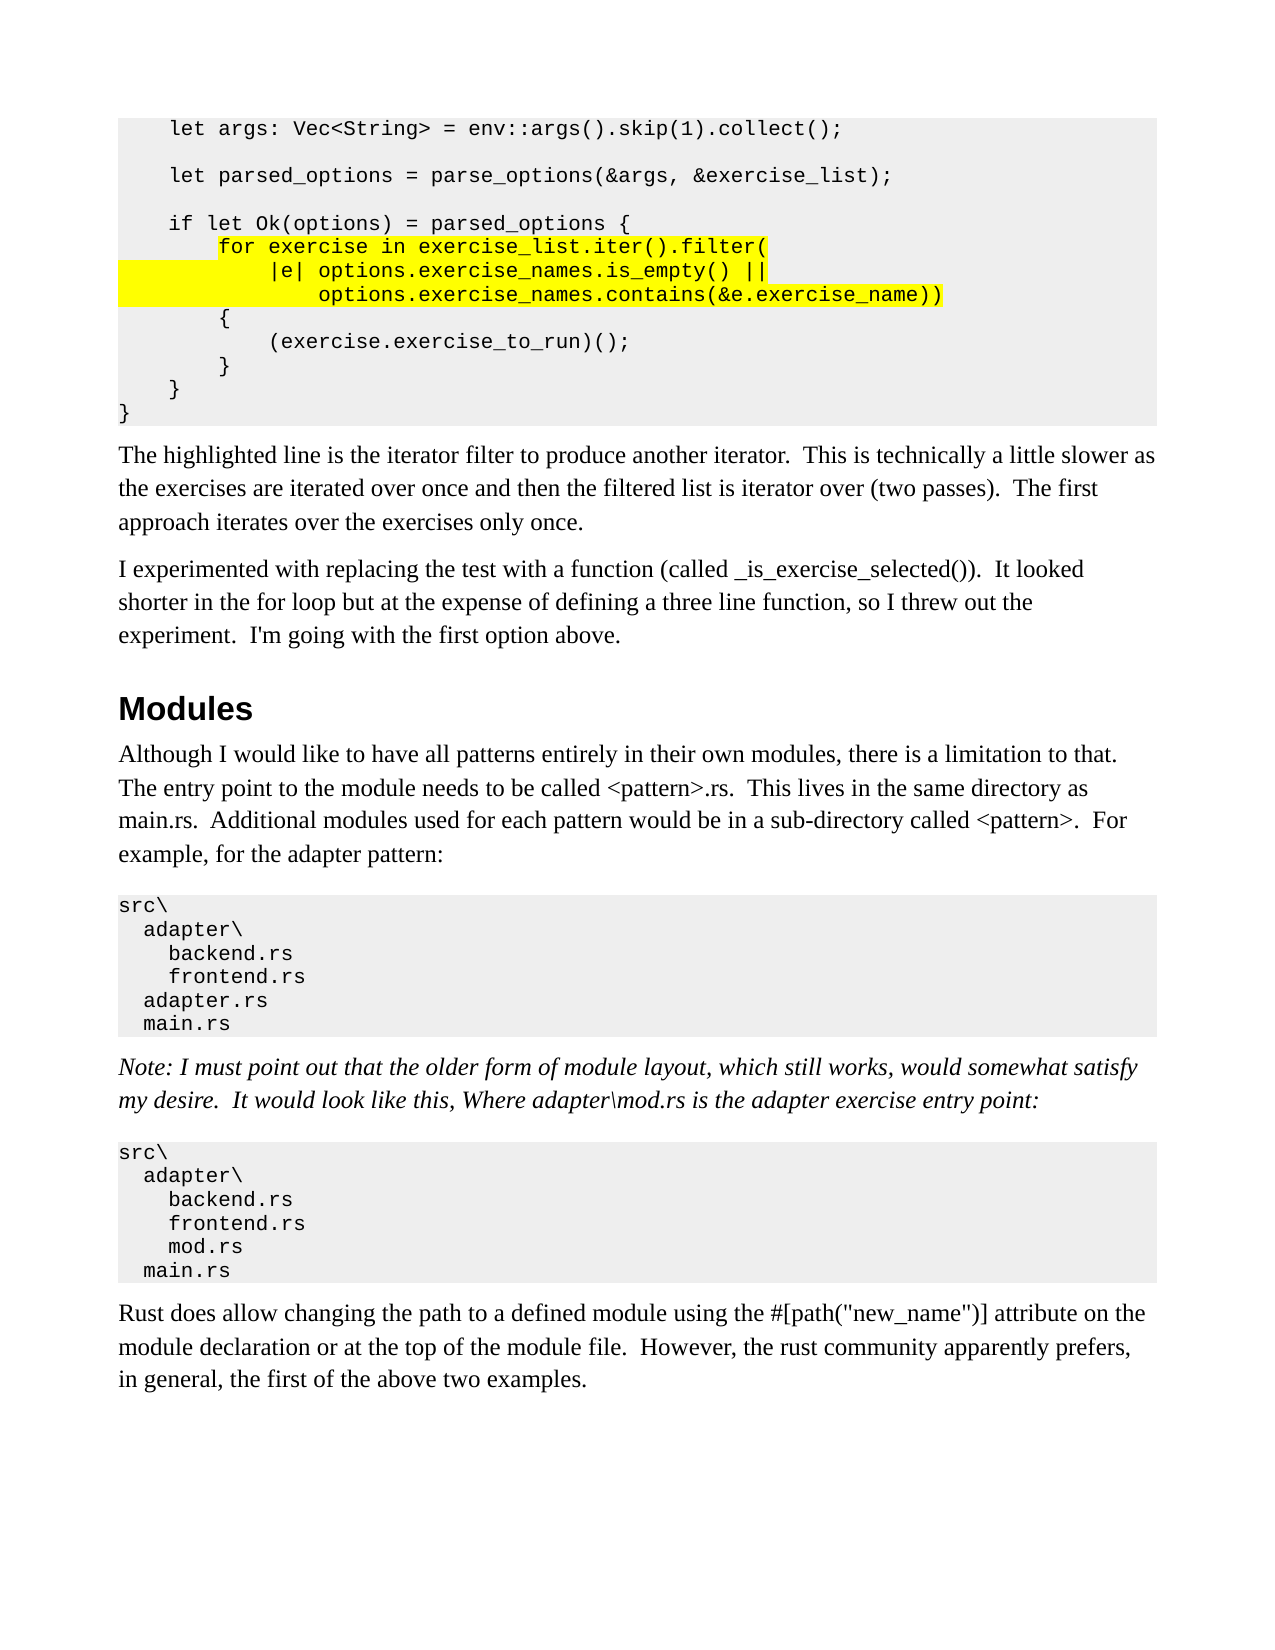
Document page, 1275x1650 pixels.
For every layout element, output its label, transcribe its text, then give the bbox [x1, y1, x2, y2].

text main.rs [118, 1260, 1157, 1283]
text adapter\ [118, 1165, 1157, 1189]
text Rust does allow changing the path to a defined module using the #[path("new_name")] attribute on the module declaration or at the top of the module file. However, the rust community apparently prefers, in general, the first of the above two examples. [118, 1298, 1157, 1393]
text I experimented with replacing the test with a function (called _is_exercise_selected()). It looked shorter in the for loop but at the expense of defining a three line function, so I threw out the experiment. I'm going with the first option above. [118, 554, 1157, 649]
text (exercise.exercise_to_run)(); [118, 331, 1157, 354]
text options.exercise_names.contains(&e.exercise_name)) [118, 284, 1157, 307]
text adapter\ [118, 919, 1157, 942]
text src\ [118, 1142, 1157, 1165]
text frontend.rs [118, 966, 1157, 990]
text Note: I must point out that the older form of module layout, which still works, would somewhat satisfy my desire. It would look like this, Where adapter\mod.rs is the adapter exercise entry point: [118, 1052, 1157, 1114]
text let parsed_options = parse_options(&args, &exercise_list); [118, 165, 1157, 189]
text let args: Vec<String> = env::args().skip(1).collect(); [118, 118, 1157, 142]
text backend.rs [118, 942, 1157, 966]
text |e| options.exercise_names.is_empty() || [118, 260, 1157, 284]
text backend.rs [118, 1189, 1157, 1213]
text frontend.rs [118, 1213, 1157, 1236]
text { [118, 307, 1157, 331]
text Although I would like to have all patterns entirely in their own modules, there is a limitation to that. The entry point to the module needs to be called <pattern>.rs. This lives in the same directory as main.rs. Additional modules used for each pattern would be in a sub-directory called <pattern>. For example, for the adapter pattern: [118, 739, 1157, 867]
text for exercise in exercise_list.iter().filter( [118, 236, 1157, 260]
text } [118, 378, 1157, 402]
text } [118, 402, 1157, 426]
subtitle Modules [118, 689, 1157, 727]
text } [118, 354, 1157, 378]
text adapter.rs [118, 990, 1157, 1013]
text src\ [118, 895, 1157, 919]
text main.rs [118, 1013, 1157, 1037]
text if let Ok(options) = parsed_options { [118, 213, 1157, 236]
text The highlighted line is the iterator filter to produce another iterator. This is technically a little slower as the exercises are iterated over once and then the filtered list is iterator over (two passes). The first approach iterates over the exercises only once. [118, 441, 1157, 535]
text mod.rs [118, 1236, 1157, 1260]
